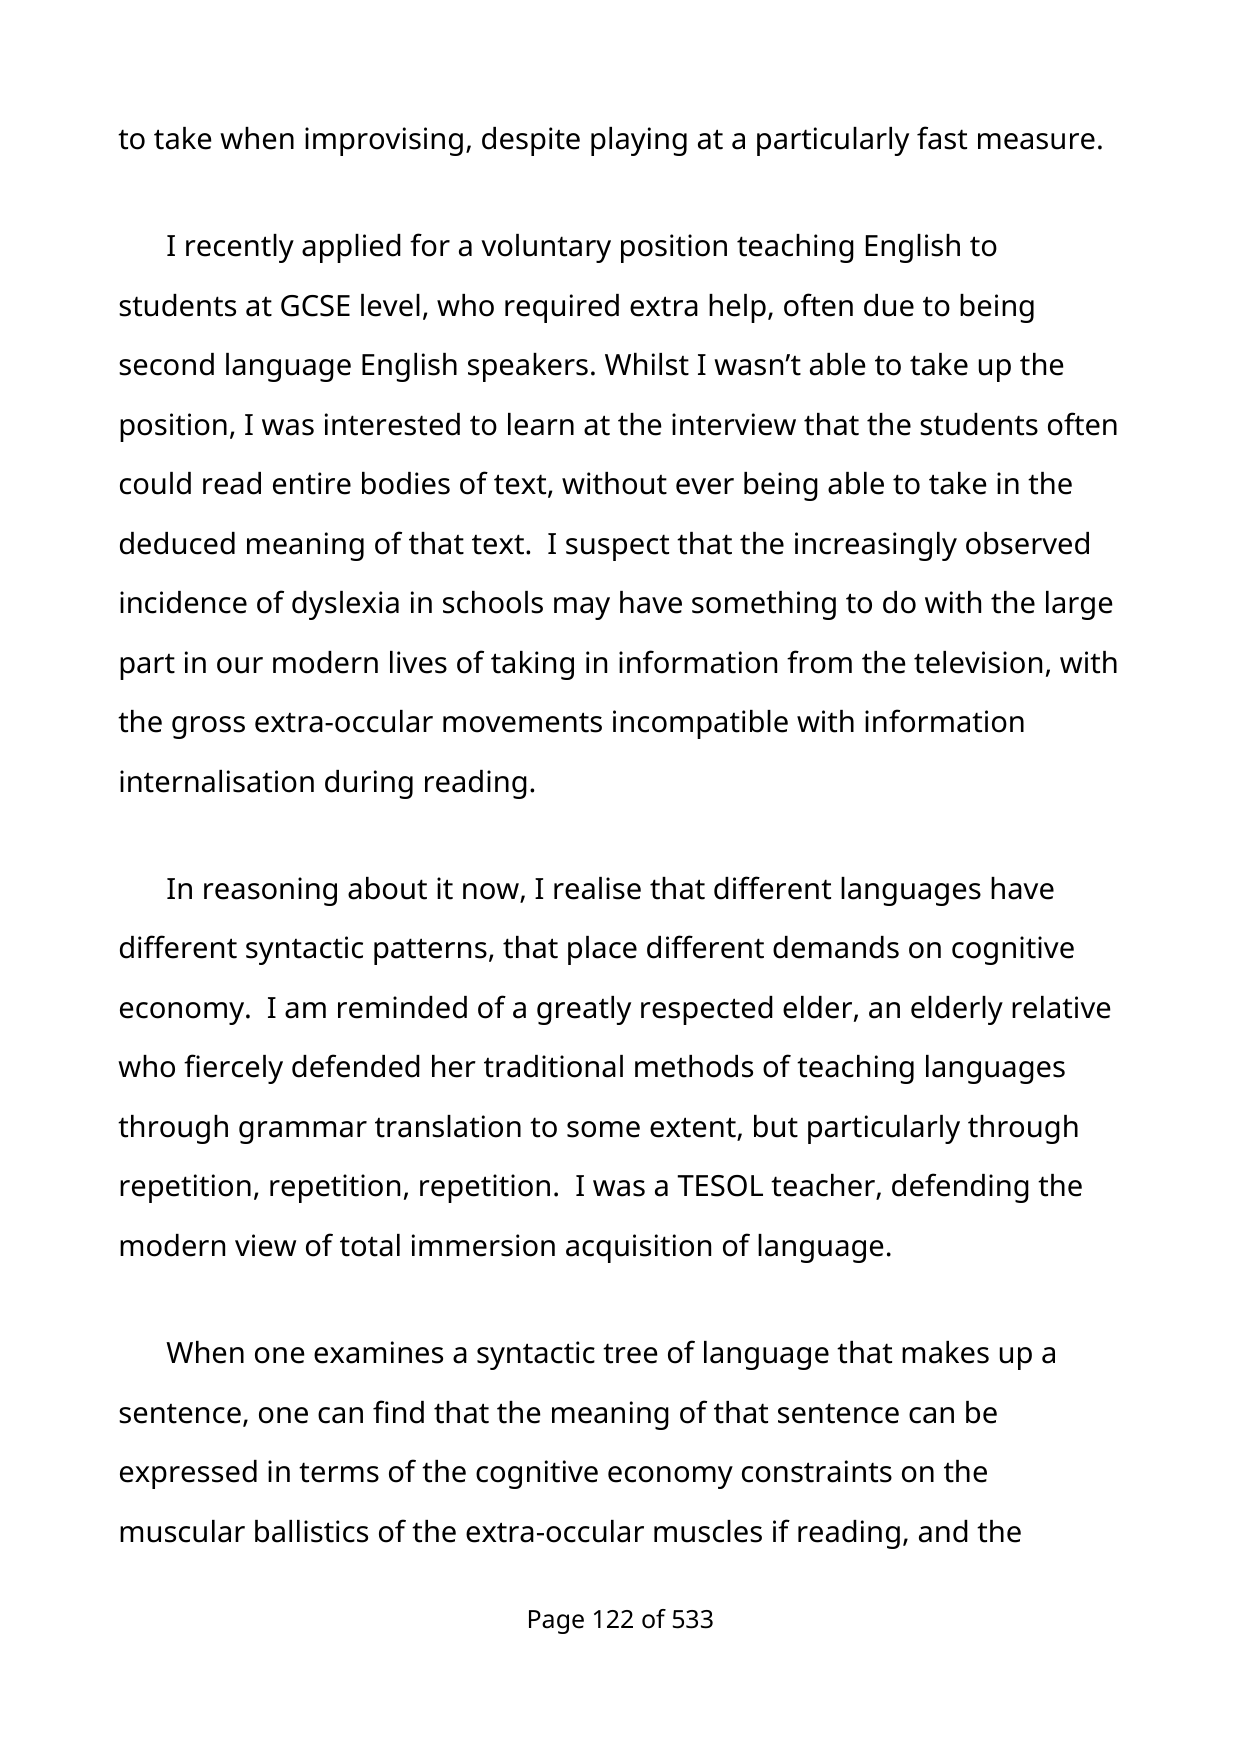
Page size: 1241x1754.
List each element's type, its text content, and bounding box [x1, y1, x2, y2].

text When one examines a syntactic tree of language that makes up a sentence, one can find that the meaning of that sentence can be expressed in terms of the cognitive economy constraints on the muscular ballistics of the extra-occular muscles if reading, and the [118, 1332, 1122, 1551]
text I recently applied for a voluntary position teaching English to students at GCSE level, who required extra help, often due to being second language English speakers. Whilst I wasn’t able to take up the position, I was interested to learn at the interview that the students often could read entire bodies of text, without ever being able to take in the deduced meaning of that text. I suspect that the increasingly observed incidence of dyslexia in schools may have something to do with the large part in our modern lives of taking in information from the television, with the gross extra-occular movements incompatible with information internalisation during reading. [118, 226, 1122, 801]
text In reasoning about it now, I realise that different languages have different syntactic patterns, that place different demands on cognitive economy. I am reminded of a greatly respected elder, an elderly relative who fiercely defended her traditional methods of teaching languages through grammar translation to some extent, but particularly through repetition, repetition, repetition. I was a TESOL teacher, defending the modern view of total immersion acquisition of language. [118, 868, 1122, 1265]
text to take when improvising, despite playing at a particularly fast measure. [118, 118, 1122, 158]
